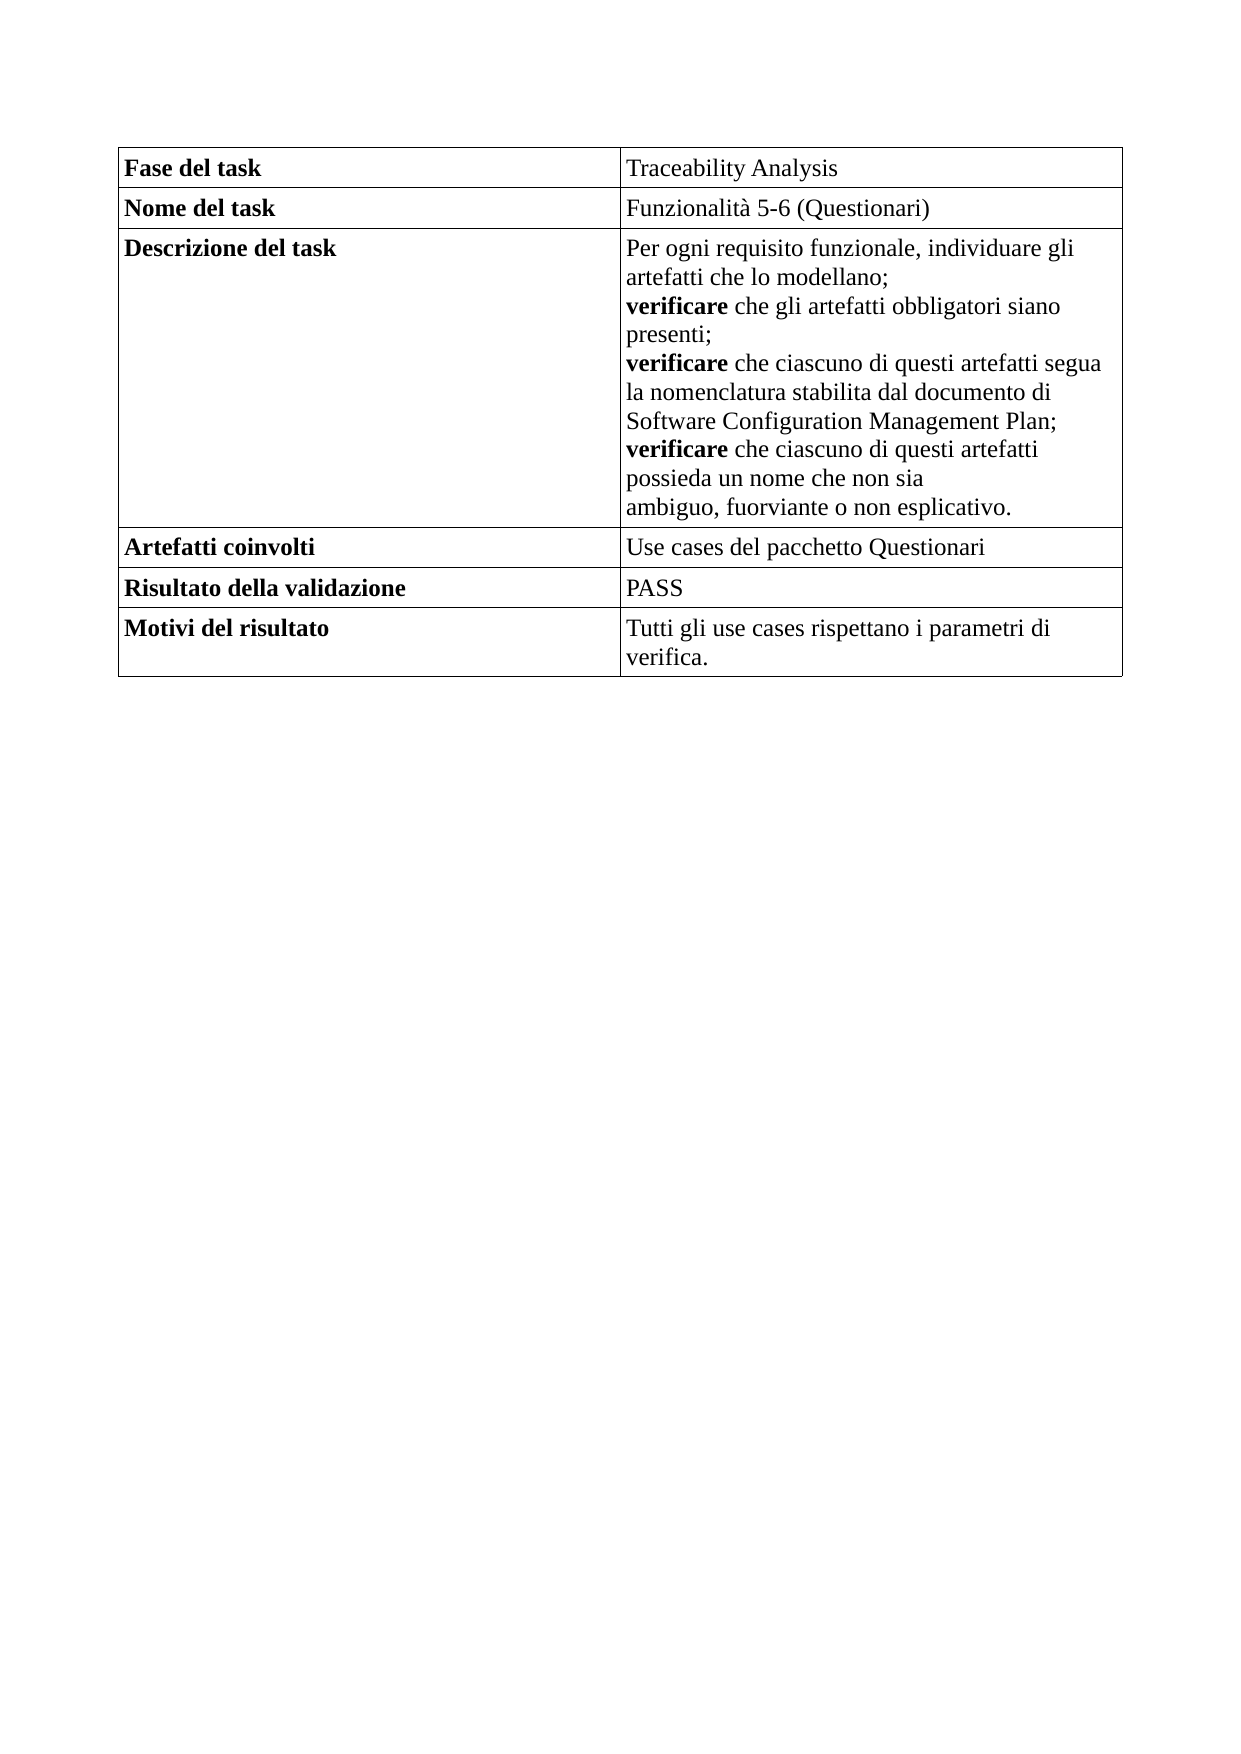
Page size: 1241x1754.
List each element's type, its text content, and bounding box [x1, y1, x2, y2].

table_cell Use cases del pacchetto Questionari [621, 528, 1122, 567]
table_cell Motivi del risultato [119, 608, 620, 676]
table_cell PASS [621, 568, 1122, 607]
table_cell Nome del task [119, 188, 620, 227]
table_header Fase del task [119, 148, 620, 187]
table_cell Risultato della validazione [119, 568, 620, 607]
table_header Traceability Analysis [621, 148, 1122, 187]
table_cell Funzionalità 5-6 (Questionari) [621, 188, 1122, 227]
table_cell Tutti gli use cases rispettano i parametri di verifica. [621, 608, 1122, 676]
table_cell Per ogni requisito funzionale, individuare gli artefatti che lo modellano; verificare che gli artefatti obbligatori siano presenti; verificare che ciascuno di questi artefatti segua la nomenclatura stabilita dal documento di Software Configuration Management Plan; verificare che ciascuno di questi artefatti possieda un nome che non sia ambiguo, fuorviante o non esplicativo. [621, 229, 1122, 527]
table_cell Descrizione del task [119, 229, 620, 527]
table_cell Artefatti coinvolti [119, 528, 620, 567]
